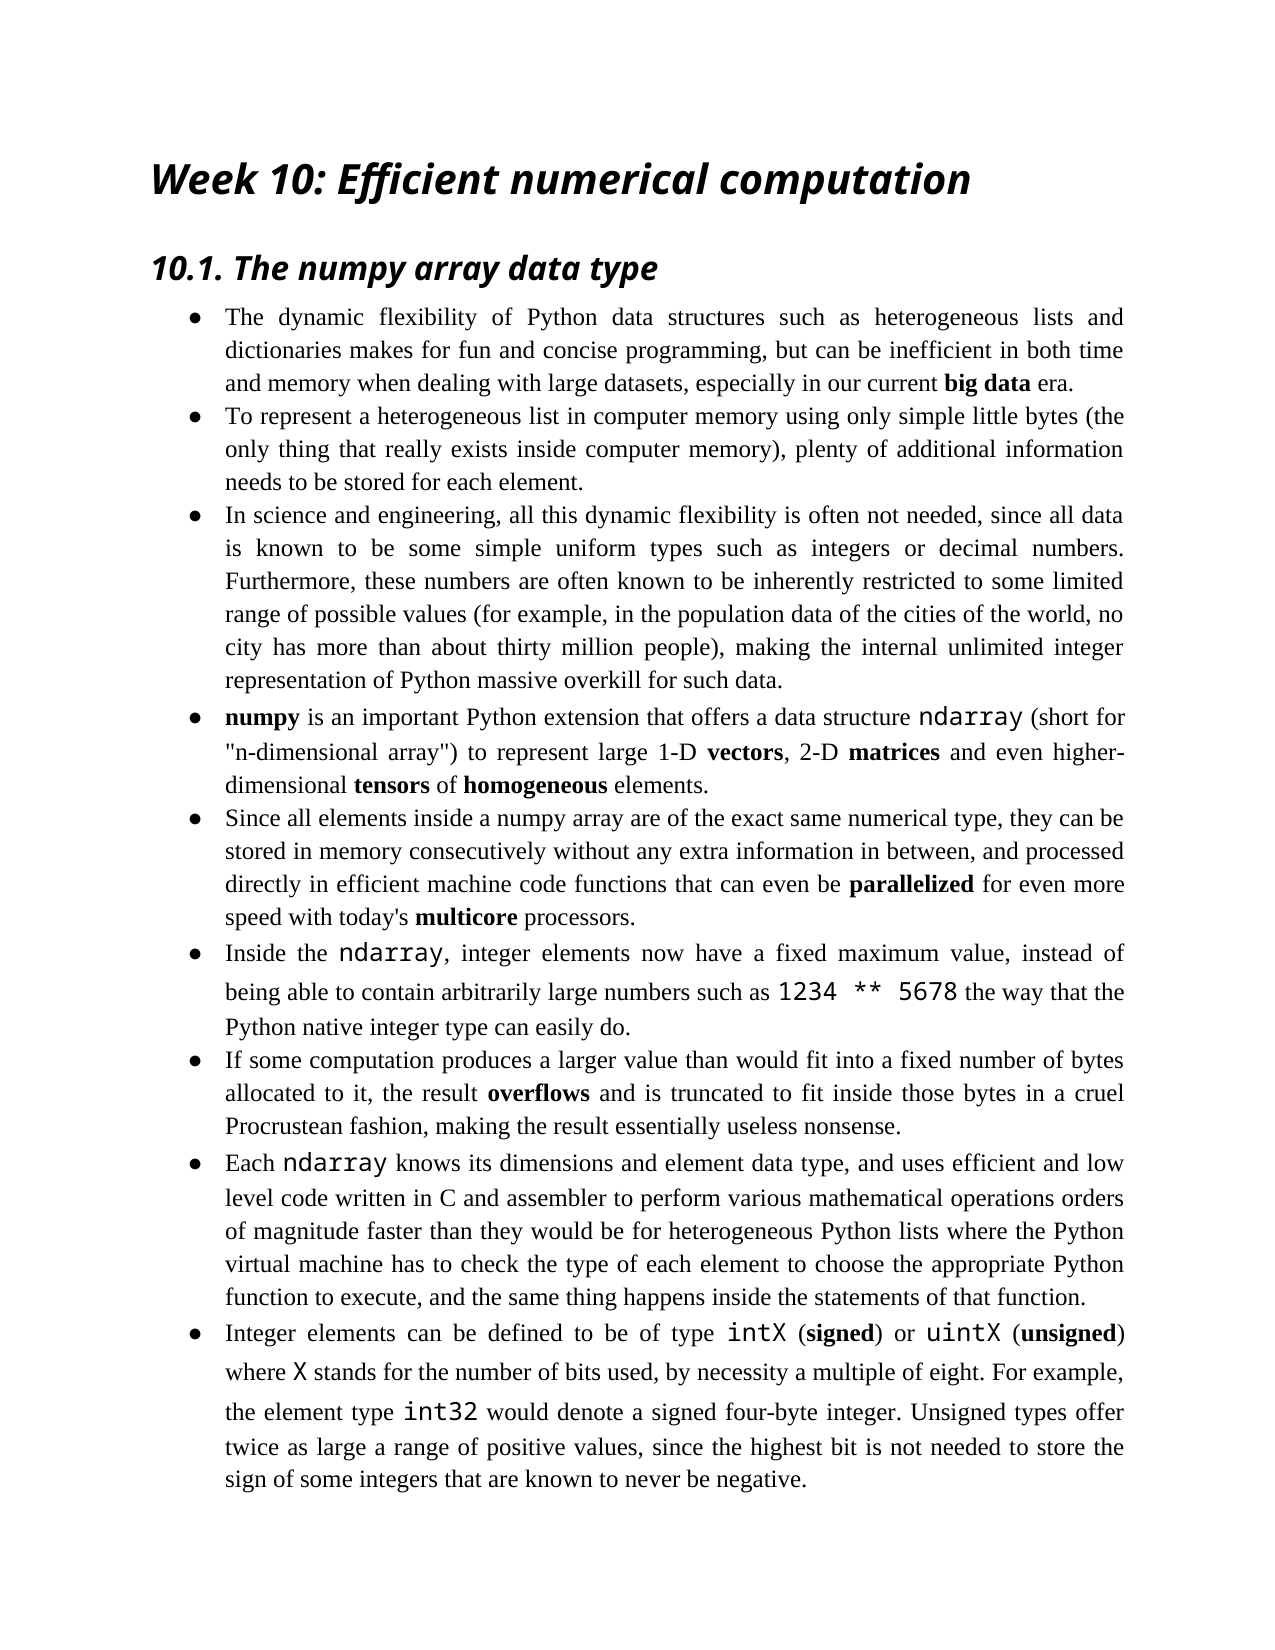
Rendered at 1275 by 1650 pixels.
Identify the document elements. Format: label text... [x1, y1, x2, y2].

list The dynamic flexibility of Python data structures such as heterogeneous lists and dictionaries makes for fun and concise programming, but can be inefficient in both time and memory when dealing with large datasets, especially in our current big data era. [187, 302, 1125, 397]
list Integer elements can be defined to be of type intX (signed) or uintX (unsigned) where X stands for the number of bits used, by necessity a multiple of eight. For example, the element type int32 would denote a signed four-byte integer. Unsigned types offer twice as large a range of positive values, since the highest bit is not needed to store the sign of some integers that are known to never be negative. [187, 1315, 1125, 1493]
list Inside the ndarray, integer elements now have a fixed maximum value, instead of being able to contain arbitrarily large numbers such as 1234 ** 5678 the way that the Python native integer type can easily do. [187, 935, 1125, 1041]
subtitle 10.1. The numpy array data type [150, 244, 1125, 290]
list Since all elements inside a numpy array are of the exact same numerical type, they can be stored in memory consecutively without any extra information in between, and processed directly in efficient machine code functions that can even be parallelized for even more speed with today's multicore processors. [187, 803, 1125, 931]
list In science and engineering, all this dynamic flexibility is often not needed, since all data is known to be some simple uniform types such as integers or decimal numbers. Furthermore, these numbers are often known to be inherently restricted to some limited range of possible values (for example, in the population data of the cities of the world, no city has more than about thirty million people), making the internal unlimited integer representation of Python massive overkill for such data. [187, 500, 1125, 694]
list Each ndarray knows its dimensions and element data type, and uses efficient and low level code written in C and assembler to perform various mathematical operations orders of magnitude faster than they would be for heterogeneous Python lists where the Python virtual machine has to check the type of each element to choose the appropriate Python function to execute, and the same thing happens inside the statements of that function. [187, 1144, 1125, 1311]
list To represent a heterogeneous list in computer memory using only simple little bytes (the only thing that really exists inside computer memory), plenty of additional information needs to be stored for each element. [187, 401, 1125, 496]
subtitle Week 10: Efficient numerical computation [150, 150, 1125, 207]
list If some computation produces a larger value than would fit into a fixed number of bytes allocated to it, the result overflows and is truncated to fit inside those bytes in a cruel Procrustean fashion, making the result essentially useless nonsense. [187, 1045, 1125, 1140]
list numpy is an important Python extension that offers a data structure ndarray (short for "n-dimensional array") to represent large 1-D vectors, 2-D matrices and even higher-dimensional tensors of homogeneous elements. [187, 698, 1125, 798]
